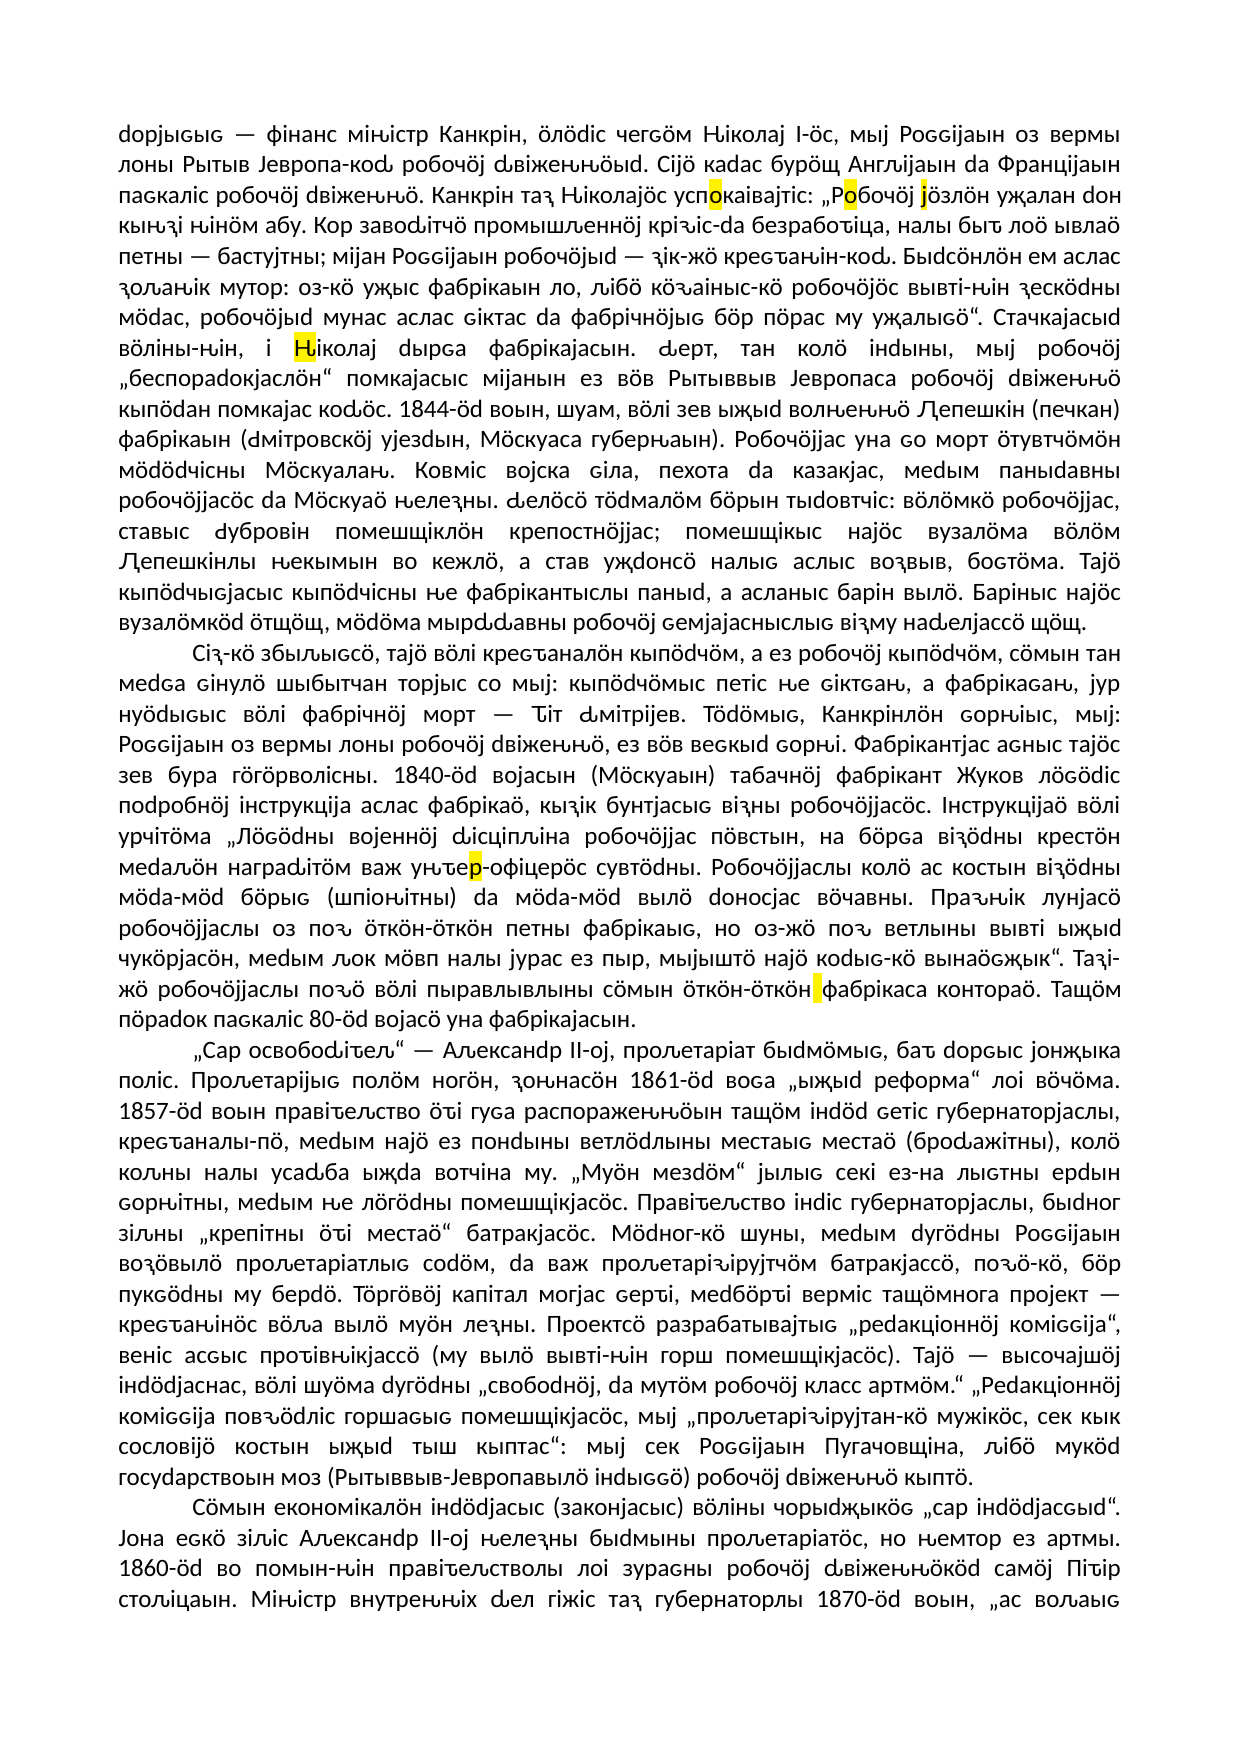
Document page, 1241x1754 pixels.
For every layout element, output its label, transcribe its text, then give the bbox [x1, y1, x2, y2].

text Сіԇ-кӧ збыԉыԍсӧ, тајӧ вӧлі креԍԏаналӧн кыпӧԁчӧм, а ез робочӧј кыпӧԁчӧм, сӧмын тан меԁԍа ԍінулӧ шыбытчан торјыс со мыј: кыпӧԁчӧмыс петіс ԋе ԍіктԍаԋ, а фабрікаԍаԋ, јур нуӧԁыԍыс вӧлі фабрічнӧј морт — Ԏіт Ԃмітріјев. Тӧԁӧмыԍ, Канкрінлӧн ԍорԋіыс, мыј: Роԍԍіјаын оз вермы лоны робочӧј ԁвіжеԋԋӧ, ез вӧв веԍкыԁ ԍорԋі. Фабрікантјас аԍныс тајӧс зев бура гӧгӧрволісны. 1840-ӧԁ војасын (Мӧскуаын) табачнӧј фабрікант Жуков лӧԍӧԁіс поԁробнӧј інструкціја аслас фабрікаӧ, кыԇік бунтјасыԍ віԇны робочӧјјасӧс. Інструкціјаӧ вӧлі урчітӧма „Лӧԍӧԁны војеннӧј ԃісціпԉіна робочӧјјас пӧвстын, на бӧрԍа віԇӧԁны крестӧн меԁаԉӧн награԃітӧм важ уԋԏер-офіцерӧс сувтӧԁны. Робочӧјјаслы колӧ ас костын віԇӧԁны мӧԁа-мӧԁ бӧрыԍ (шпіоԋітны) ԁа мӧԁа-мӧԁ вылӧ ԁоносјас вӧчавны. Праԅԋік лунјасӧ робочӧјјаслы оз поԅ ӧткӧн-ӧткӧн петны фабрікаыԍ, но оз-жӧ поԅ ветлыны вывті ыҗыԁ чукӧрјасӧн, меԁым ԉок мӧвп налы јурас ез пыр, мыјыштӧ најӧ коԁыԍ-кӧ вынаӧԍҗык“. Таԇі-жӧ робочӧјјаслы поԅӧ вӧлі пыравлывлыны сӧмын ӧткӧн-ӧткӧн фабрікаса контораӧ. Тащӧм пӧраԁок паԍкаліс 80-ӧԁ војасӧ уна фабрікајасын. [118, 637, 1122, 1034]
text „Сар освобоԃіԏеԉ“ — Аԉексанԁр ІІ-ој, проԉетаріат быԁмӧмыԍ, баԏ ԁорԍыс јонҗыка поліс. Проԉетаріјыԍ полӧм ногӧн, ԇоԋнасӧн 1861-ӧԁ воԍа „ыҗыԁ реформа“ лоі вӧчӧма. 1857-ӧԁ воын правіԏеԉство ӧԏі гуԍа распоражеԋԋӧын тащӧм інԁӧԁ ԍетіс губернаторјаслы, креԍԏаналы-пӧ, меԁым најӧ ез понԁыны ветлӧԁлыны местаыԍ местаӧ (броԃажітны), колӧ коԉны налы усаԃба ыҗԁа вотчіна му. „Муӧн мезԁӧм“ јылыԍ секі ез-на лыԍтны ерԁын ԍорԋітны, меԁым ԋе лӧгӧԁны помешщікјасӧс. Правіԏеԉство інԁіс губернаторјаслы, быԁног зіԉны „крепітны ӧԏі местаӧ“ батракјасӧс. Мӧԁног-кӧ шуны, меԁым ԁугӧԁны Роԍԍіјаын воԇӧвылӧ проԉетаріатлыԍ соԁӧм, ԁа важ проԉетаріԅірујтчӧм батракјассӧ, поԅӧ-кӧ, бӧр пукԍӧԁны му берԁӧ. Тӧргӧвӧј капітал могјас ԍерԏі, меԁбӧрԏі верміс тащӧмнога пројект — креԍԏаԋінӧс вӧԉа вылӧ муӧн леԇны. Проектсӧ разрабатывајтыԍ „реԁакціоннӧј коміԍԍіја“, веніс асԍыс проԏівԋікјассӧ (му вылӧ вывті-ԋін горш помешщікјасӧс). Тајӧ — высочајшӧј інԁӧԁјаснас, вӧлі шуӧма ԁугӧԁны „свобоԁнӧј, ԁа мутӧм робочӧј класс артмӧм.“ „Реԁакціоннӧј коміԍԍіја повԅӧԁліс горшаԍыԍ помешщікјасӧс, мыј „проԉетаріԅірујтан-кӧ мужікӧс, сек кык сословіјӧ костын ыҗыԁ тыш кыптас“: мыј сек Роԍԍіјаын Пугачовщіна, ԉібӧ мукӧԁ госуԁарствоын моз (Рытыввыв-Јевропавылӧ інԁыԍԍӧ) робочӧј ԁвіжеԋԋӧ кыптӧ. [118, 1034, 1122, 1492]
text ԁорјыԍыԍ — фінанс міԋістр Канкрін, ӧлӧԁіс чегԍӧм Ԋіколај І-ӧс, мыј Роԍԍіјаын оз вермы лоны Рытыв Јевропа-коԃ робочӧј ԃвіжеԋԋӧыԁ. Сіјӧ каԁас бурӧщ Ангԉіјаын ԁа Франціјаын паԍкаліс робочӧј ԁвіжеԋԋӧ. Канкрін таԇ Ԋіколајӧс успокаівајтіс: „Робочӧј јӧзлӧн уҗалан ԁон кыԋԇі ԋінӧм абу. Кор завоԃітчӧ промышԉеннӧј кріԅіс-ԁа безрабоԏіца, налы быԏ лоӧ ывлаӧ петны — бастујтны; міјан Роԍԍіјаын робочӧјыԁ — ԇік-жӧ креԍԏаԋін-коԃ. Быԁсӧнлӧн ем аслас ԇоԉаԋік мутор: оз-кӧ уҗыс фабрікаын ло, ԉібӧ кӧԅаіныс-кӧ робочӧјӧс вывті-ԋін ԇескӧԁны мӧԁас, робочӧјыԁ мунас аслас ԍіктас ԁа фабрічнӧјыԍ бӧр пӧрас му уҗалыԍӧ“. Стачкајасыԁ вӧліны-ԋін, і Ԋіколај ԁырԍа фабрікајасын. Ԃерт, тан колӧ інԁыны, мыј робочӧј „беспораԁокјаслӧн“ помкајасыс міјанын ез вӧв Рытыввыв Јевропаса робочӧј ԁвіжеԋԋӧ кыпӧԁан помкајас коԃӧс. 1844-ӧԁ воын, шуам, вӧлі зев ыҗыԁ волԋеԋԋӧ Ԉепешкін (печкан) фабрікаын (Ԁмітровскӧј ујезԁын, Мӧскуаса губерԋаын). Робочӧјјас уна ԍо морт ӧтувтчӧмӧн мӧԁӧԁчісны Мӧскуалаԋ. Ковміс војска ԍіла, пехота ԁа казакјас, меԁым паныԁавны робочӧјјасӧс ԁа Мӧскуаӧ ԋелеԇны. Ԃелӧсӧ тӧԁмалӧм бӧрын тыԁовтчіс: вӧлӧмкӧ робочӧјјас, ставыс Ԁубровін помешщіклӧн крепостнӧјјас; помешщікыс најӧс вузалӧма вӧлӧм Ԉепешкінлы ԋекымын во кежлӧ, а став уҗԁонсӧ налыԍ аслыс воԇвыв, боԍтӧма. Тајӧ кыпӧԁчыԍјасыс кыпӧԁчісны ԋе фабрікантыслы паныԁ, а асланыс барін вылӧ. Баріныс најӧс вузалӧмкӧԁ ӧтщӧщ, мӧԁӧма мырԃԃавны робочӧј ԍемјајасныслыԍ віԇму наԃелјассӧ щӧщ. [118, 118, 1122, 637]
text Сӧмын економікалӧн інԁӧԁјасыс (законјасыс) вӧліны чорыԁҗыкӧԍ „сар інԁӧԁјасԍыԁ“. Јона еԍкӧ зіԉіс Аԉексанԁр ІІ-ој ԋелеԇны быԁмыны проԉетаріатӧс, но ԋемтор ез артмы. 1860-ӧԁ во помын-ԋін правіԏеԉстволы лоі зураԍны робочӧј ԃвіжеԋԋӧкӧԁ самӧј Піԏір стоԉіцаын. Міԋістр внутреԋԋіх ԃел гіжіс таԇ губернаторлы 1870-ӧԁ воын, „ас воԉаыԍ [118, 1492, 1122, 1614]
